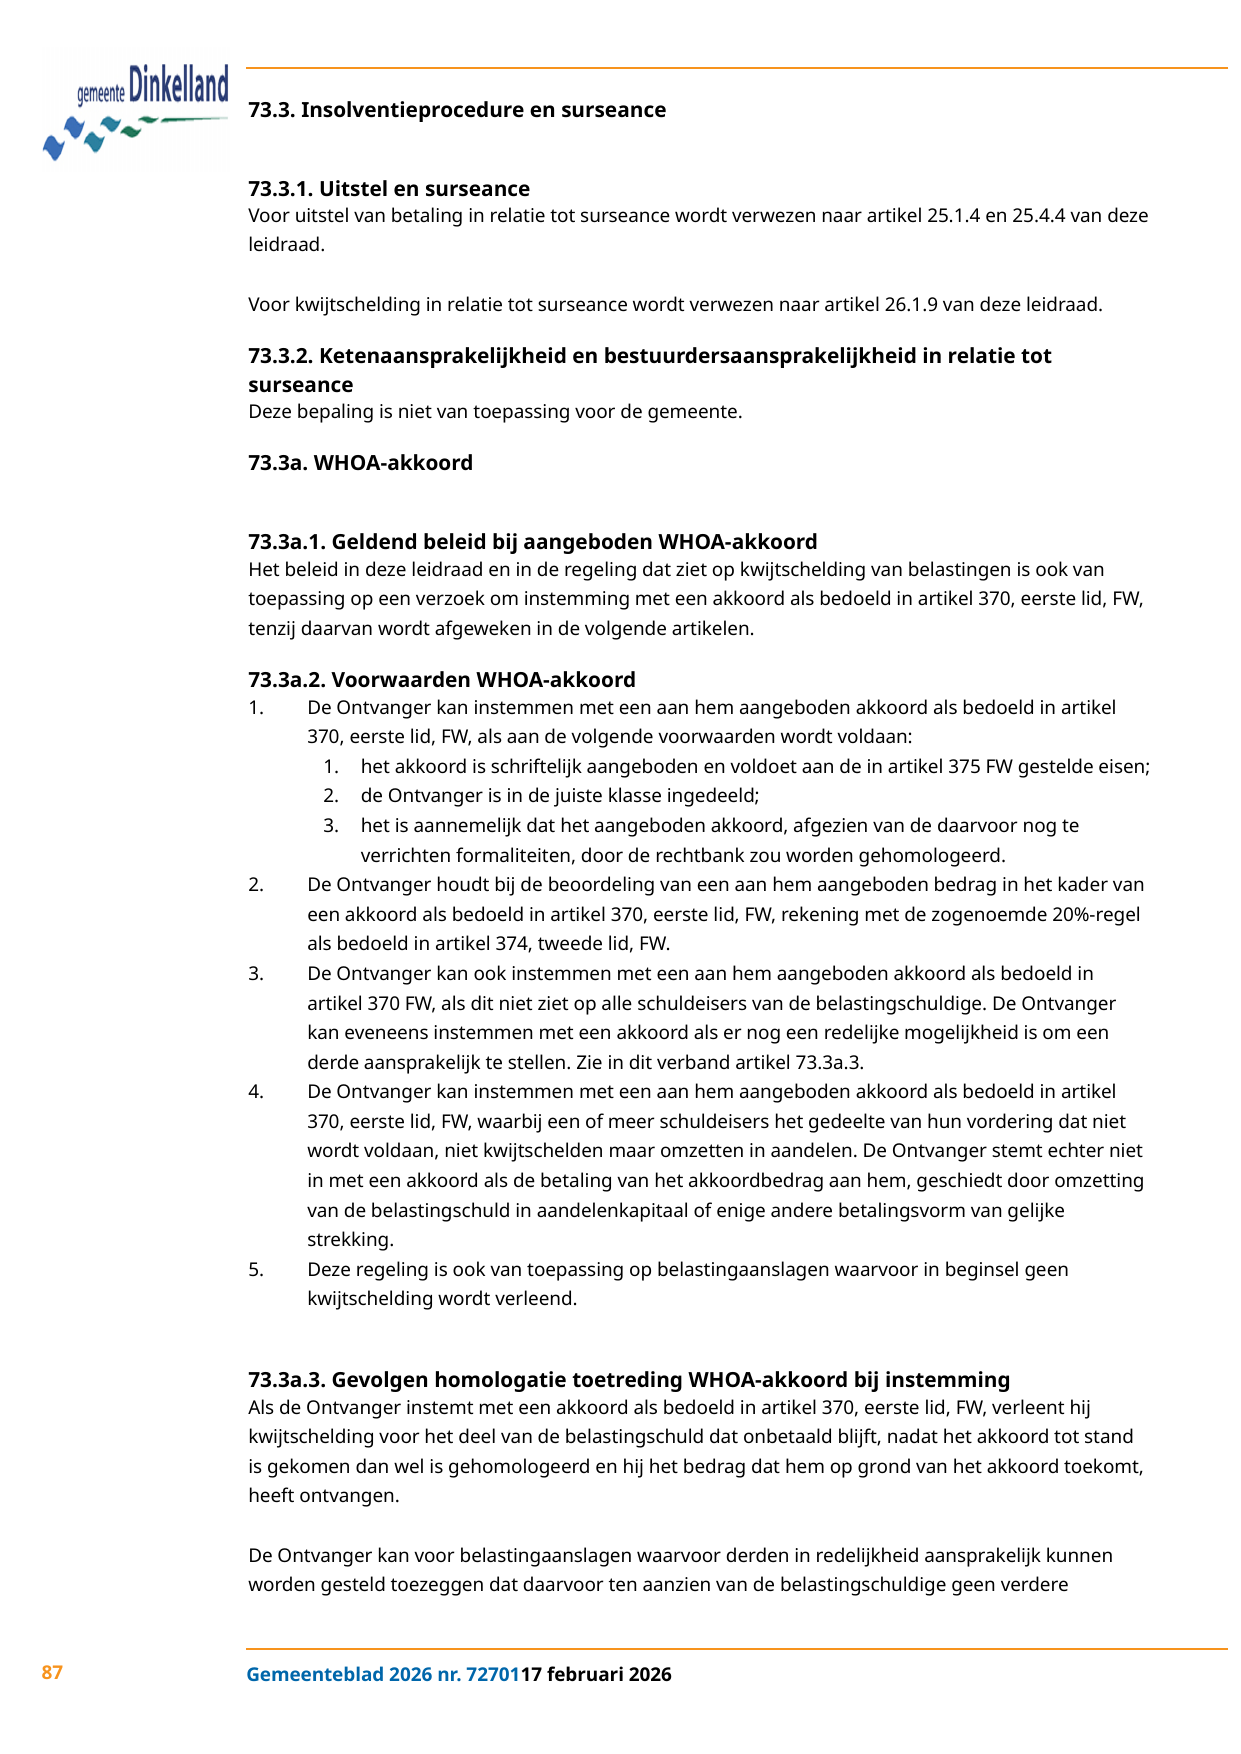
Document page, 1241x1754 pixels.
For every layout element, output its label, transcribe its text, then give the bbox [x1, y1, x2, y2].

list De Ontvanger kan instemmen met een aan hem aangeboden akkoord als bedoeld in artikel 370, eerste lid, FW, als aan de volgende voorwaarden wordt voldaan: [248, 694, 1152, 749]
list De Ontvanger kan ook instemmen met een aan hem aangeboden akkoord als bedoeld in artikel 370 FW, als dit niet ziet op alle schuldeisers van de belastingschuldige. De Ontvanger kan eveneens instemmen met een akkoord als er nog een redelijke mogelijkheid is om een derde aansprakelijk te stellen. Zie in dit verband artikel 73.3a.3. [248, 960, 1152, 1074]
list de Ontvanger is in de juiste klasse ingedeeld; [323, 783, 1152, 808]
text 73.3a.2. Voorwaarden WHOA-akkoord [248, 665, 1152, 694]
text Voor kwijtschelding in relatie tot surseance wordt verwezen naar artikel 26.1.9 van deze leidraad. [248, 291, 1152, 317]
text Voor uitstel van betaling in relatie tot surseance wordt verwezen naar artikel 25.1.4 en 25.4.4 van deze leidraad. [248, 202, 1152, 257]
text 73.3. Insolventieprocedure en surseance [248, 95, 1152, 123]
picture [41, 47, 231, 172]
list De Ontvanger houdt bij de beoordeling van een aan hem aangeboden bedrag in het kader van een akkoord als bedoeld in artikel 370, eerste lid, FW, rekening met de zogenoemde 20%-regel als bedoeld in artikel 374, tweede lid, FW. [248, 871, 1152, 956]
text 73.3a. WHOA-akkoord [248, 448, 1152, 477]
text 73.3a.1. Geldend beleid bij aangeboden WHOA-akkoord [248, 527, 1152, 556]
list het akkoord is schriftelijk aangeboden en voldoet aan de in artikel 375 FW gestelde eisen; [323, 753, 1152, 779]
text Deze bepaling is niet van toepassing voor de gemeente. [248, 398, 1152, 424]
text 73.3.2. Ketenaansprakelijkheid en bestuurdersaansprakelijkheid in relatie tot surseance [248, 341, 1152, 398]
list het is aannemelijk dat het aangeboden akkoord, afgezien van de daarvoor nog te verrichten formaliteiten, door de rechtbank zou worden gehomologeerd. [323, 812, 1152, 867]
text 73.3a.3. Gevolgen homologatie toetreding WHOA-akkoord bij instemming [248, 1366, 1152, 1394]
text De Ontvanger kan voor belastingaanslagen waarvoor derden in redelijkheid aansprakelijk kunnen worden gesteld toezeggen dat daarvoor ten aanzien van de belastingschuldige geen verdere [248, 1542, 1152, 1597]
list Deze regeling is ook van toepassing op belastingaanslagen waarvoor in beginsel geen kwijtschelding wordt verleend. [248, 1256, 1152, 1311]
list De Ontvanger kan instemmen met een aan hem aangeboden akkoord als bedoeld in artikel 370, eerste lid, FW, waarbij een of meer schuldeisers het gedeelte van hun vordering dat niet wordt voldaan, niet kwijtschelden maar omzetten in aandelen. De Ontvanger stemt echter niet in met een akkoord als de betaling van het akkoordbedrag aan hem, geschiedt door omzetting van de belastingschuld in aandelenkapitaal of enige andere betalingsvorm van gelijke strekking. [248, 1078, 1152, 1252]
text 73.3.1. Uitstel en surseance [248, 174, 1152, 202]
text Het beleid in deze leidraad en in de regeling dat ziet op kwijtschelding van belastingen is ook van toepassing op een verzoek om instemming met een akkoord als bedoeld in artikel 370, eerste lid, FW, tenzij daarvan wordt afgeweken in de volgende artikelen. [248, 556, 1152, 641]
text Als de Ontvanger instemt met een akkoord als bedoeld in artikel 370, eerste lid, FW, verleent hij kwijtschelding voor het deel van de belastingschuld dat onbetaald blijft, nadat het akkoord tot stand is gekomen dan wel is gehomologeerd en hij het bedrag dat hem op grond van het akkoord toekomt, heeft ontvangen. [248, 1394, 1152, 1508]
